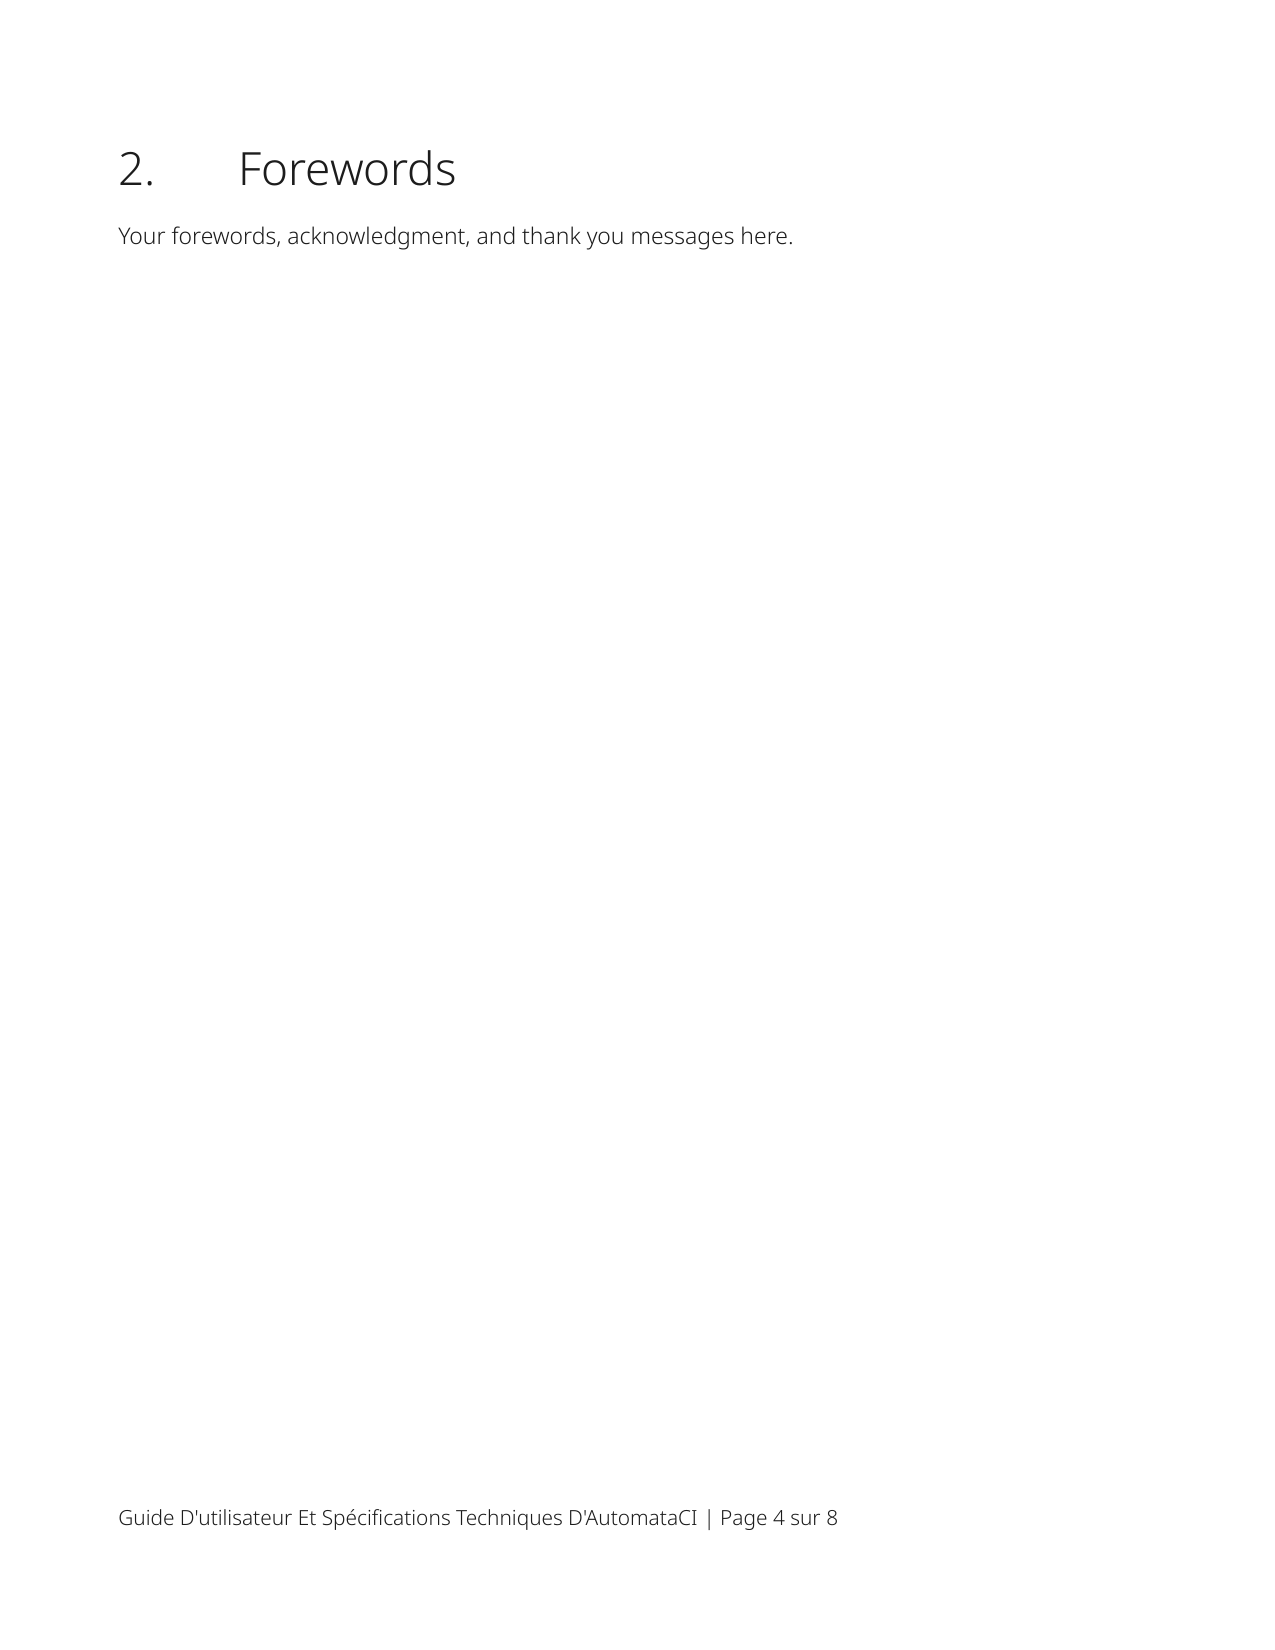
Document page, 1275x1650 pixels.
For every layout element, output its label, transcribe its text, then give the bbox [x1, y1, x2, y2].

text Your forewords, acknowledgment, and thank you messages here. [118, 220, 1157, 251]
subtitle Forewords [118, 136, 1157, 198]
